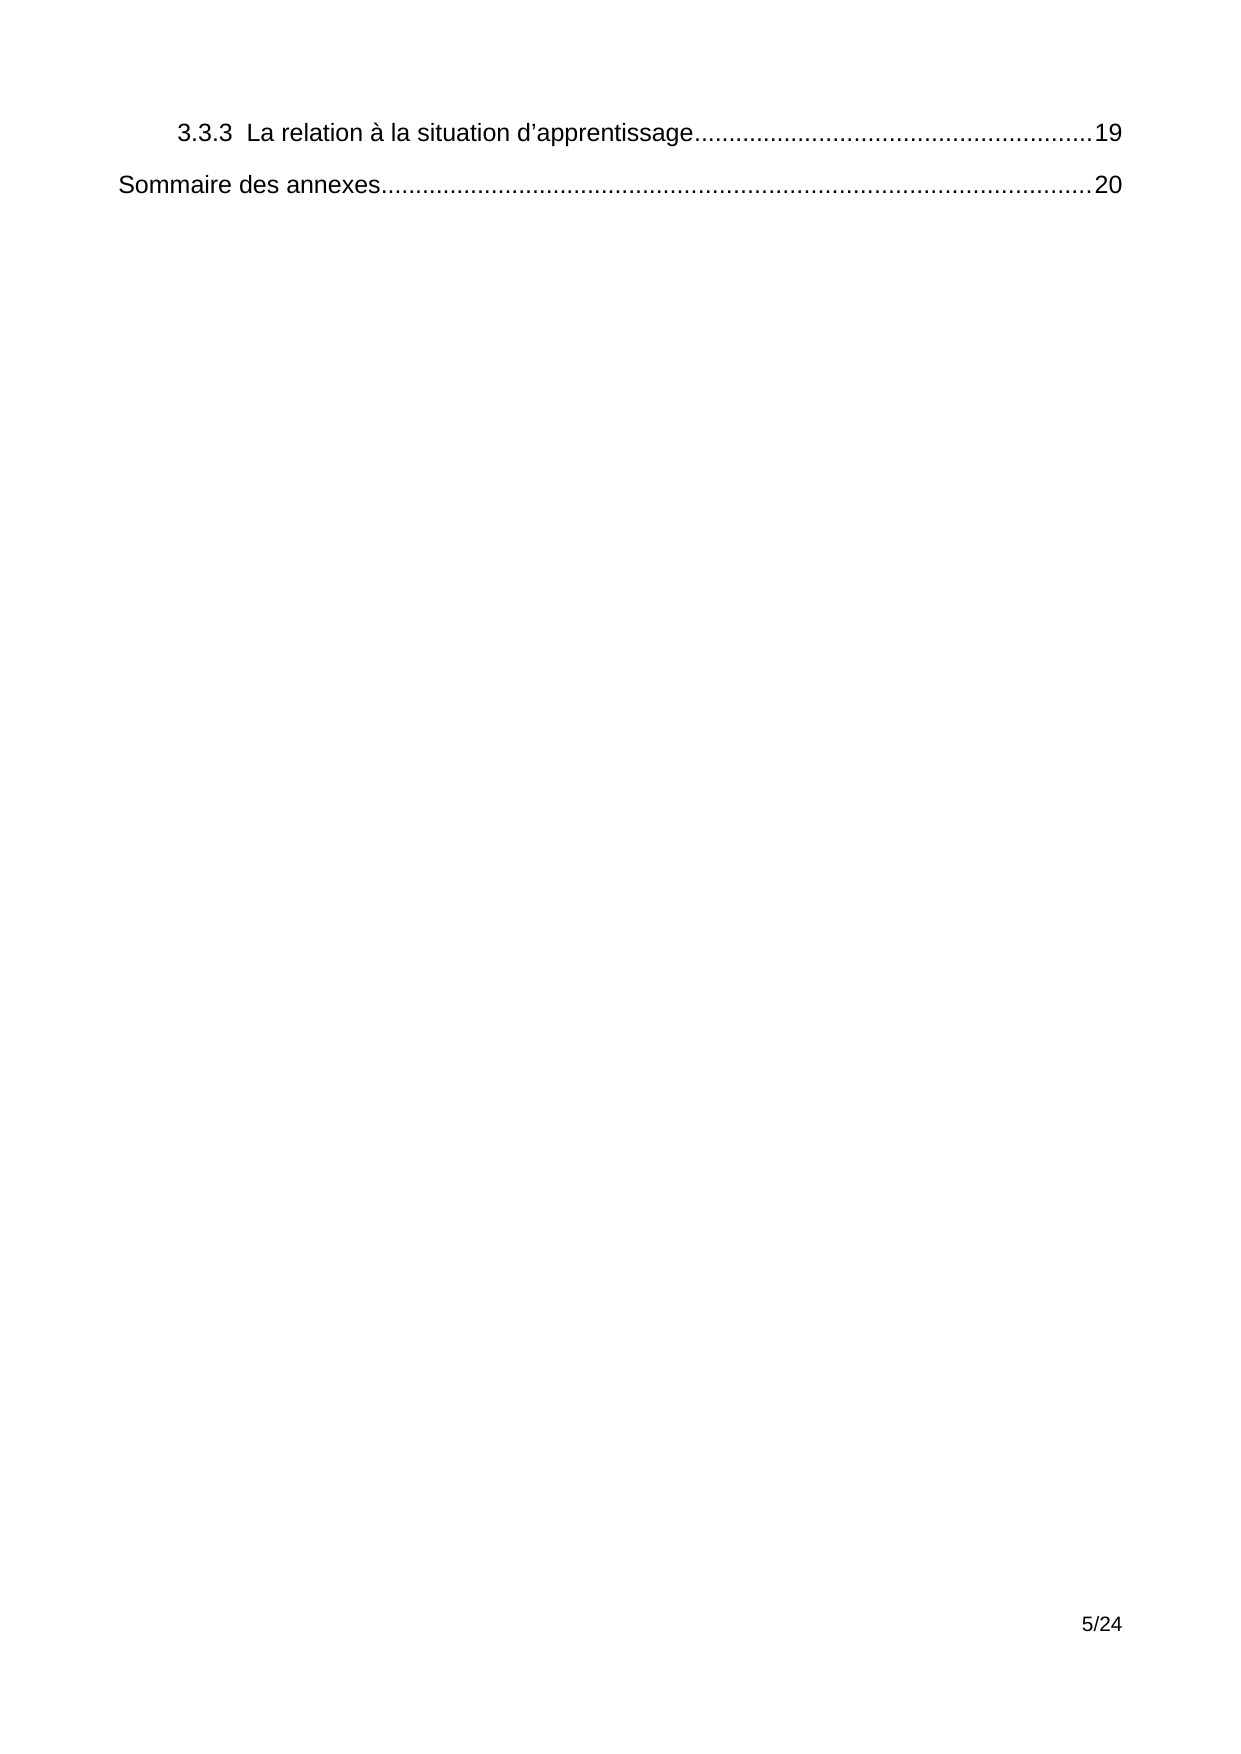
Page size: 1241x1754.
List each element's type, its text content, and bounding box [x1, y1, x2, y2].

text Sommaire des annexes 20 [118, 170, 1122, 199]
text 3.3.3 La relation à la situation d’apprentissage 19 [177, 118, 1122, 147]
